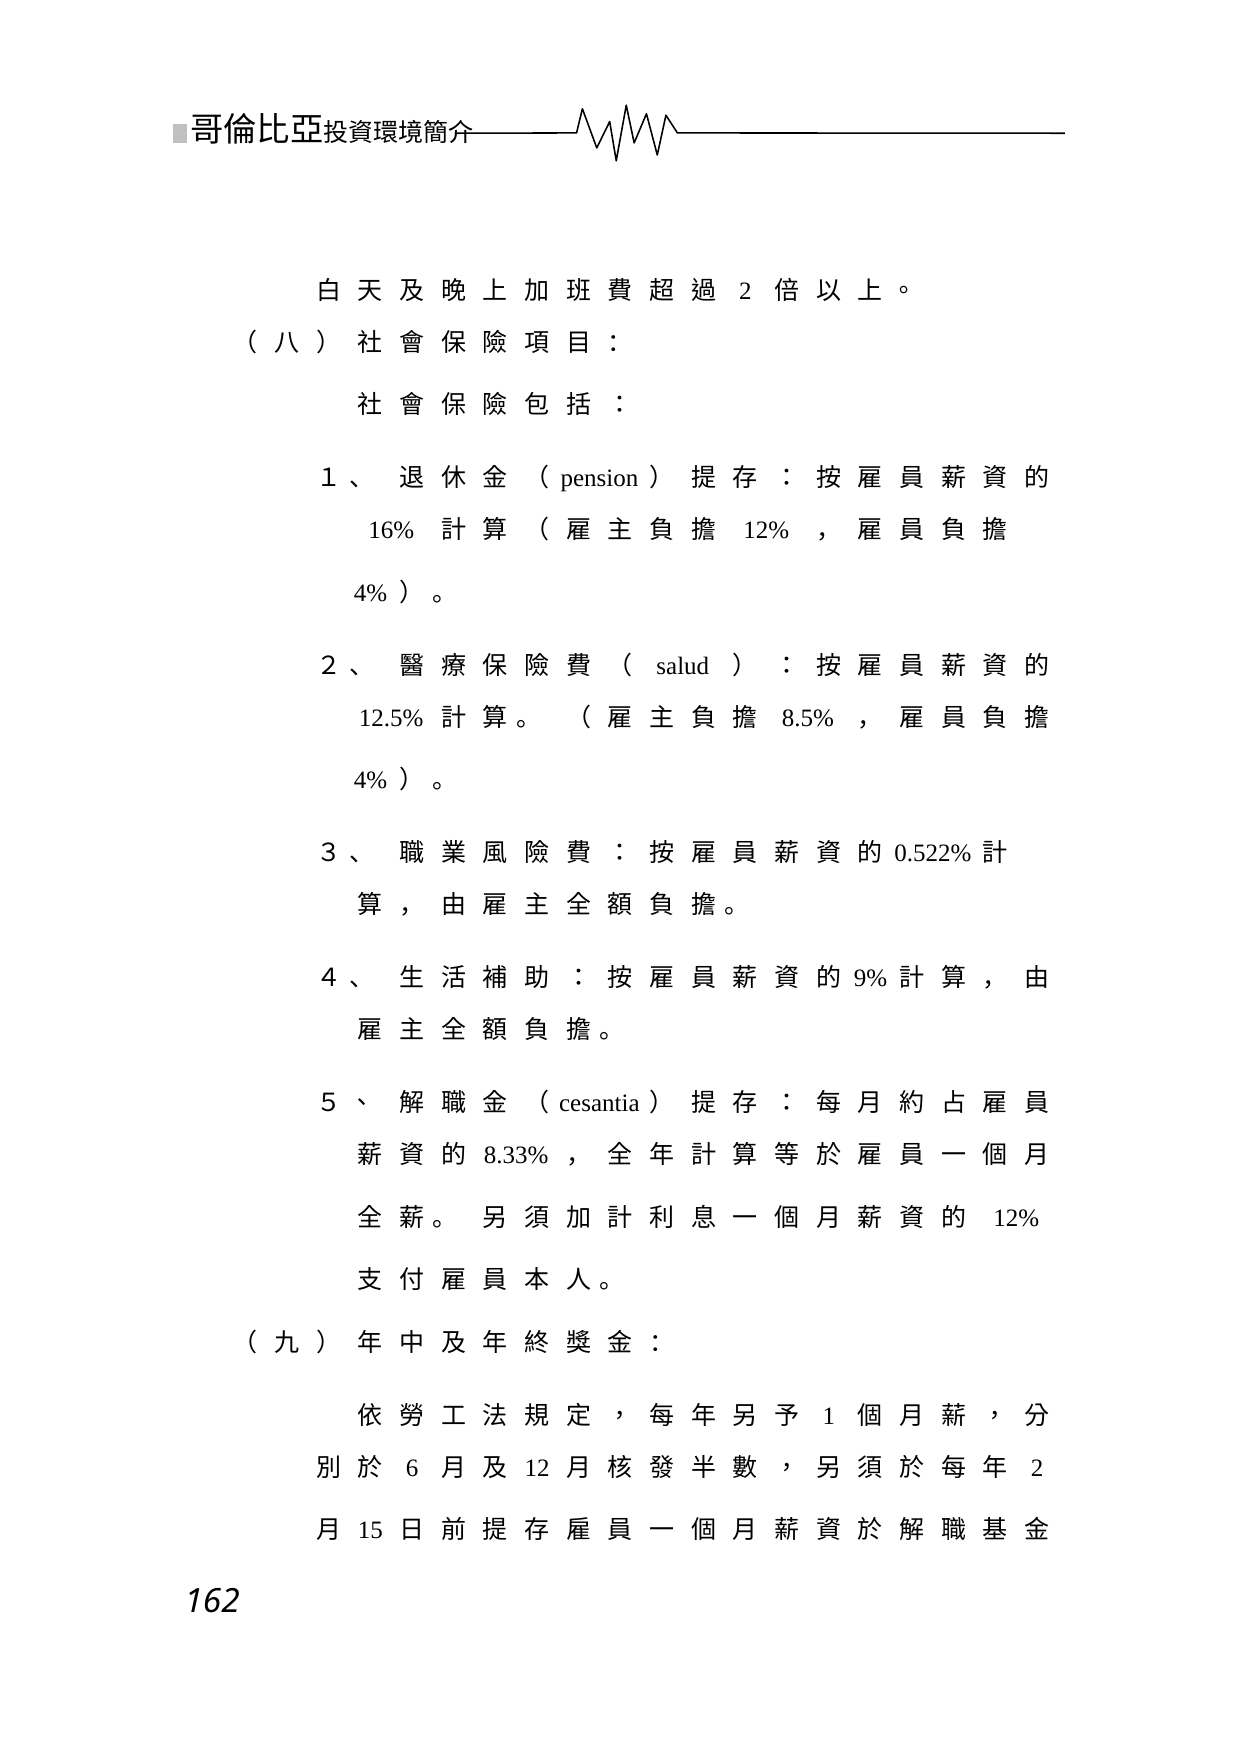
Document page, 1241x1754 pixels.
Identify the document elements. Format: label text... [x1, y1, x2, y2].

text 社會保險包括： [281, 361, 1058, 424]
text ５、解職金（cesantia）提存：每月約占雇員薪資的8.33%，全年計算等於雇員一個月全薪。另須加計利息一個月薪資的12%支付雇員本人。 [281, 1049, 1058, 1299]
text ３、職業風險費：按雇員薪資的0.522%計算，由雇主全額負擔。 [281, 799, 1058, 924]
text ２、醫療保險費（salud）：按雇員薪資的12.5%計算。（雇主負擔8.5%，雇員負擔4%）。 [281, 611, 1058, 799]
text 依勞工法規定，每年另予1個月薪，分別於6月及12月核發半數，另須於每年2月15日前提存雇員一個月薪資於解職基金 [281, 1361, 1058, 1549]
text ４、生活補助：按雇員薪資的9%計算，由雇主全額負擔。 [281, 924, 1058, 1049]
text （九）年中及年終獎金： [207, 1299, 1058, 1361]
text （八）社會保險項目： [207, 299, 1058, 361]
text 白天及晚上加班費超過2倍以上。 [281, 236, 1058, 299]
text １、退休金（pension）提存：按雇員薪資的16%計算（雇主負擔12%，雇員負擔4%）。 [281, 424, 1058, 611]
